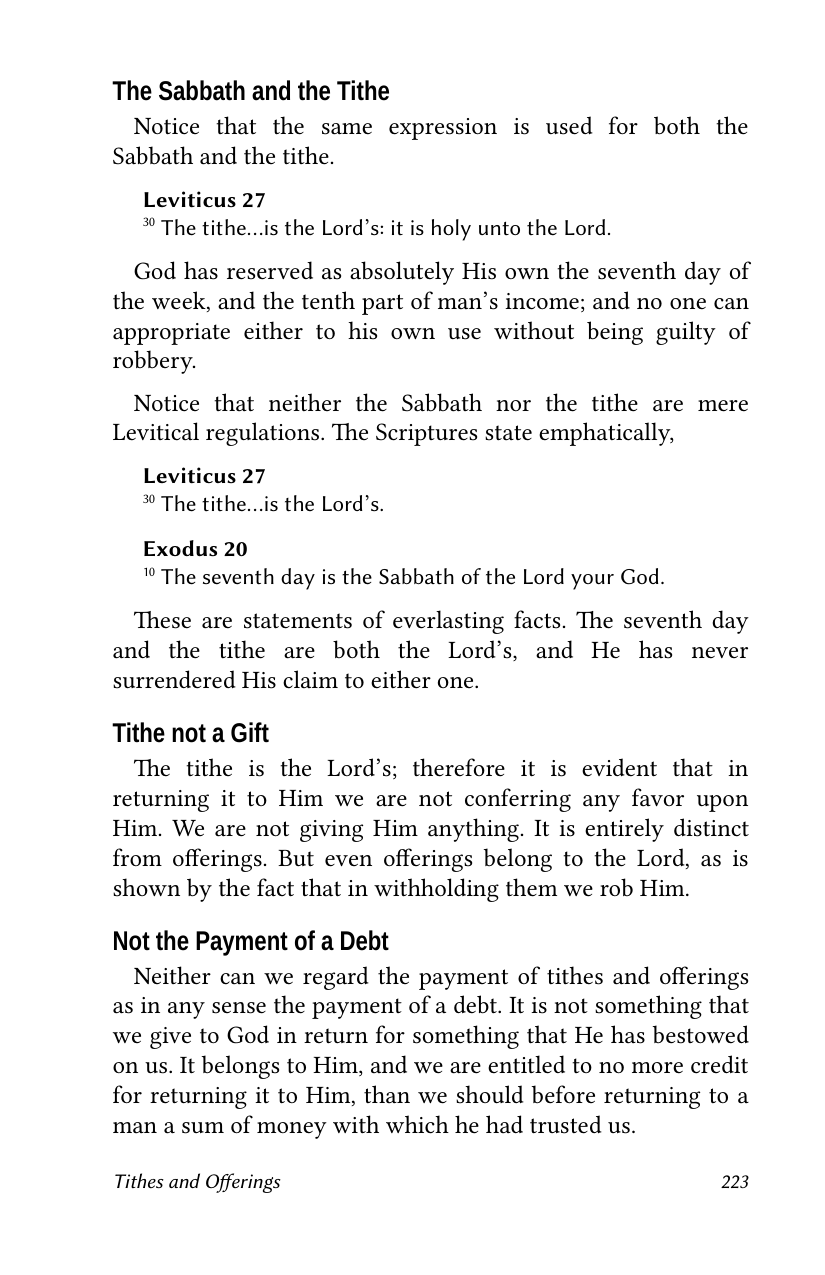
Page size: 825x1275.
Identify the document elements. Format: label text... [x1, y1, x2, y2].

subtitle Not the Payment of a Debt [112, 924, 750, 956]
text 10 The seventh day is the Sabbath of the Lord your God. [142, 564, 720, 590]
subtitle The Sabbath and the Tithe [112, 75, 750, 106]
text Notice that the same expression is used for both the Sabbath and the tithe. [112, 112, 750, 171]
text Notice that neither the Sabbath nor the tithe are mere Levitical regulations. The Scriptures state emphatically, [112, 388, 750, 447]
text Leviticus 27 [142, 463, 750, 489]
text 30 The tithe...is the Lord’s: it is holy unto the Lord. [142, 214, 720, 241]
text Exodus 20 [142, 536, 750, 562]
text Leviticus 27 [142, 187, 750, 213]
text These are statements of everlasting facts. The seventh day and the tithe are both the Lord’s, and He has never surrendered His claim to either one. [112, 606, 750, 694]
text God has reserved as absolutely His own the seventh day of the week, and the tenth part of man’s income; and no one can appropriate either to his own use without being guilty of robbery. [112, 257, 750, 375]
text Neither can we regard the payment of tithes and offerings as in any sense the payment of a debt. It is not something that we give to God in return for something that He has bestowed on us. It belongs to Him, and we are entitled to no more credit for returning it to Him, than we should before returning to a man a sum of money with which he had trusted us. [112, 962, 750, 1140]
subtitle Tithe not a Gift [112, 717, 750, 748]
text The tithe is the Lord’s; therefore it is evident that in returning it to Him we are not conferring any favor upon Him. We are not giving Him anything. It is entirely distinct from offerings. But even offerings belong to the Lord, as is shown by the fact that in withholding them we rob Him. [112, 754, 750, 902]
text 30 The tithe...is the Lord’s. [142, 491, 720, 517]
